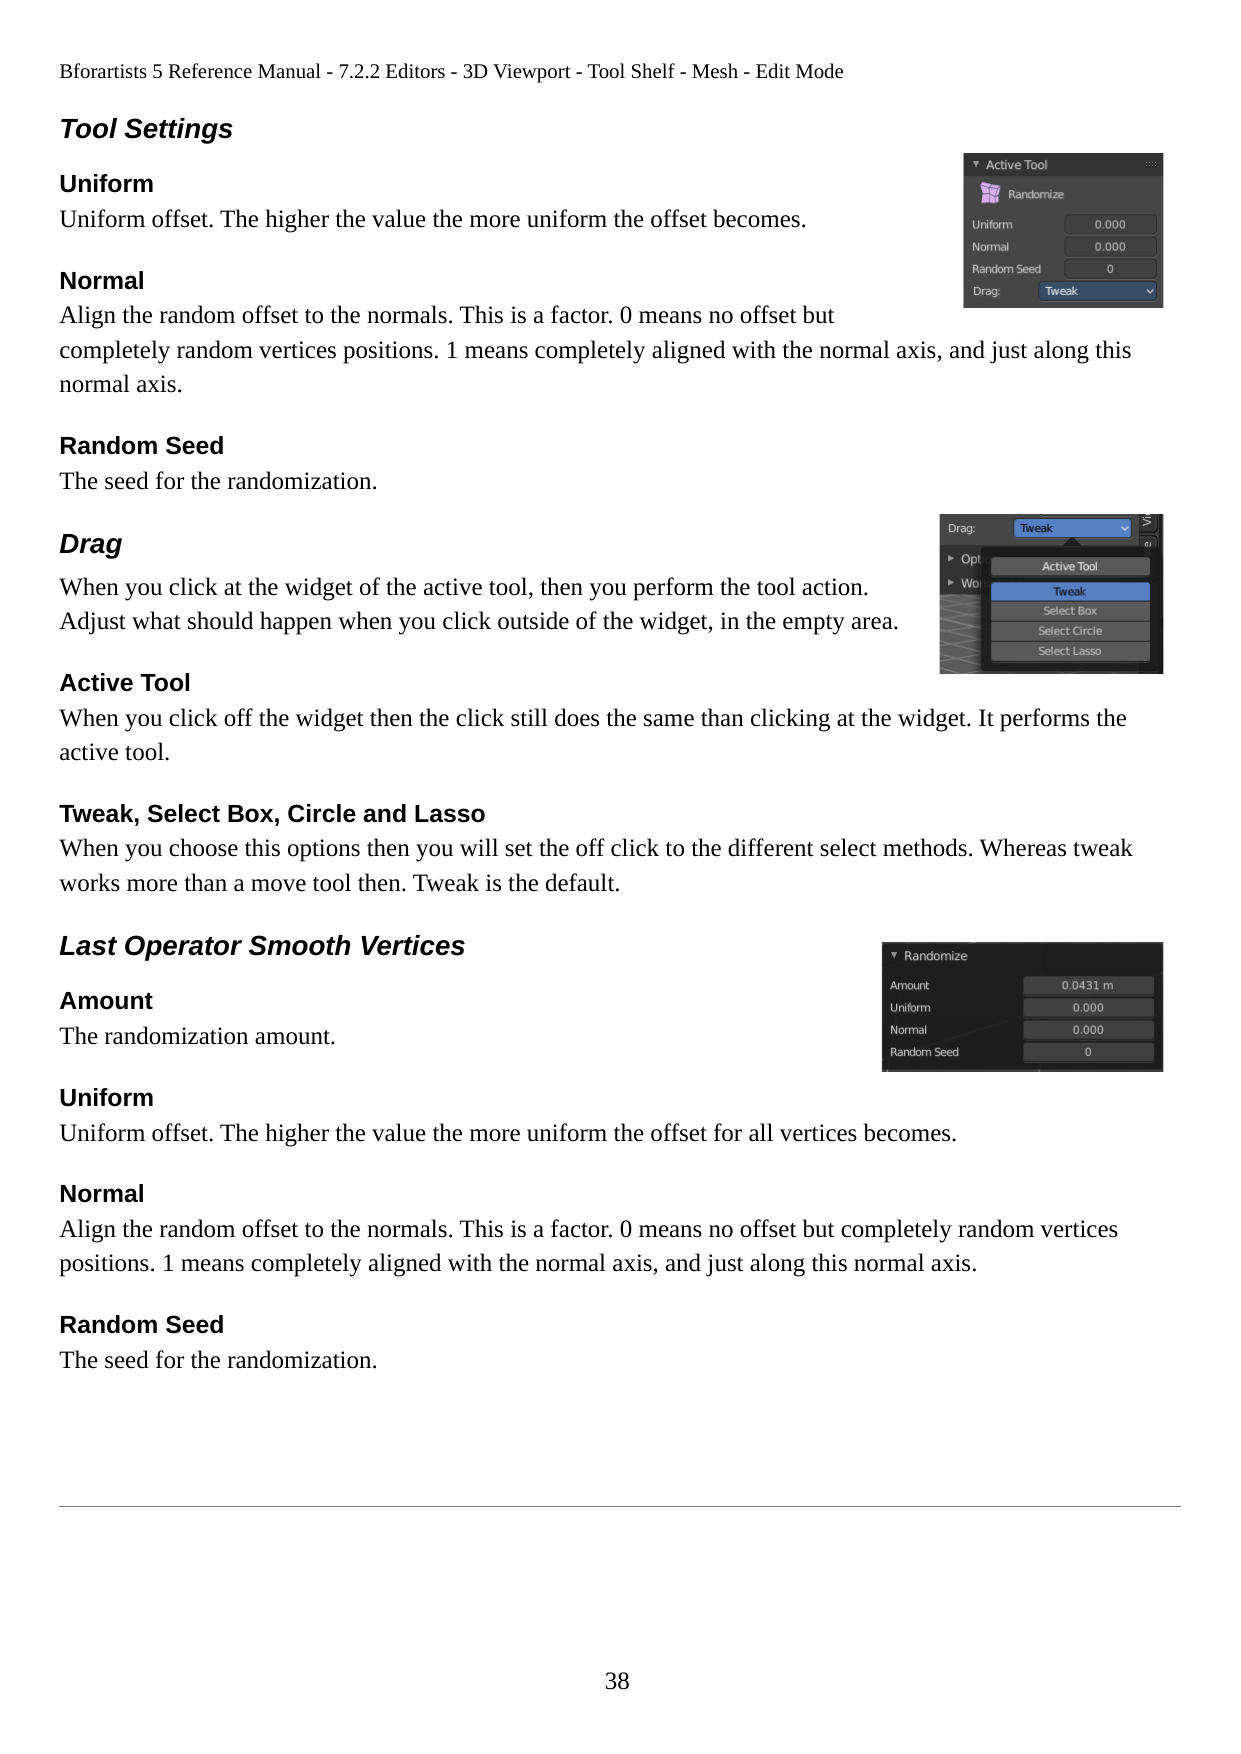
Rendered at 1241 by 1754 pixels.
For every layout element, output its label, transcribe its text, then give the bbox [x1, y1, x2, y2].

picture [881, 942, 1164, 1072]
subtitle Random Seed [59, 1310, 1181, 1338]
text Align the random offset to the normals. This is a factor. 0 means no offset but completely random vertices positions. 1 means completely aligned with the normal axis, and just along this normal axis. [59, 301, 1181, 398]
subtitle Active Tool [59, 668, 1181, 696]
text The seed for the randomization. [59, 466, 1181, 495]
subtitle Normal [59, 1179, 1181, 1208]
picture [939, 514, 1164, 674]
subtitle Tweak, Select Box, Circle and Lasso [59, 799, 1181, 827]
text Uniform offset. The higher the value the more uniform the offset becomes. [59, 204, 963, 233]
subtitle [1164, 169, 1181, 198]
subtitle Drag [59, 527, 939, 559]
text The seed for the randomization. [59, 1345, 1181, 1373]
subtitle Last Operator Smooth Vertices [59, 929, 1181, 961]
subtitle Tool Settings [59, 113, 1181, 144]
subtitle Uniform [59, 169, 963, 198]
subtitle [1164, 986, 1181, 1015]
text Align the random offset to the normals. This is a factor. 0 means no offset but completely random vertices positions. 1 means completely aligned with the normal axis, and just along this normal axis. [59, 1214, 1181, 1277]
text Uniform offset. The higher the value the more uniform the offset for all vertices becomes. [59, 1118, 1181, 1146]
subtitle Normal [59, 266, 963, 294]
subtitle [1164, 527, 1181, 559]
subtitle Uniform [59, 1083, 1181, 1111]
subtitle [1164, 266, 1181, 294]
text When you choose this options then you will set the off click to the different select methods. Whereas tweak works more than a move tool then. Tweak is the default. [59, 833, 1181, 897]
subtitle Amount [59, 986, 881, 1015]
text When you click at the widget of the active tool, then you perform the tool action. Adjust what should happen when you click outside of the widget, in the empty area. [59, 572, 939, 635]
text The randomization amount. [59, 1021, 881, 1050]
subtitle Random Seed [59, 431, 1181, 460]
text When you click off the widget then the click still does the same than clicking at the widget. It performs the active tool. [59, 703, 1181, 766]
picture [963, 153, 1164, 308]
